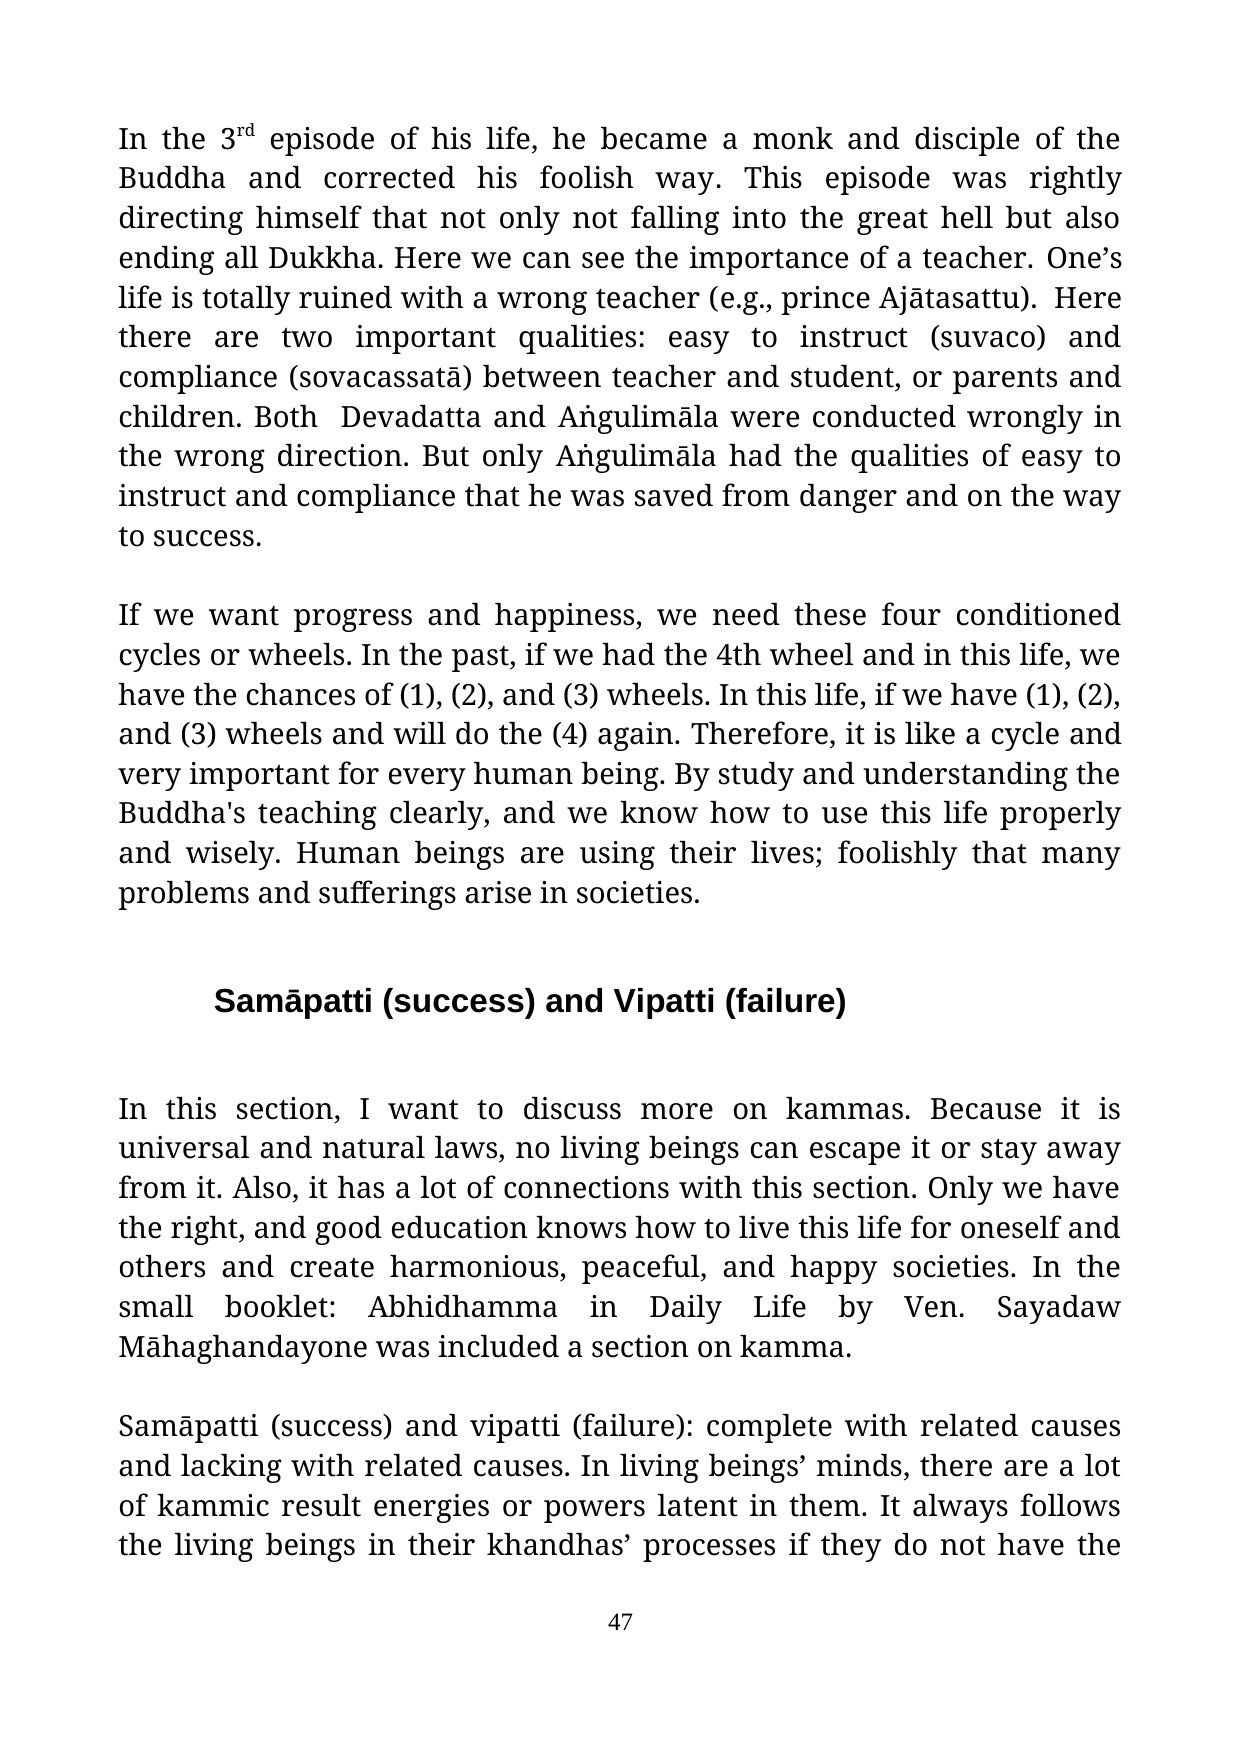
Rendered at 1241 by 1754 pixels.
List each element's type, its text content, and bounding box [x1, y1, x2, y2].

subtitle Samāpatti (success) and Vipatti (failure) [118, 981, 942, 1019]
text If we want progress and happiness, we need these four conditioned cycles or wheels. In the past, if we had the 4th wheel and in this life, we have the chances of (1), (2), and (3) wheels. In this life, if we have (1), (2), and (3) wheels and will do the (4) again. Therefore, it is like a cycle and very important for every human being. By study and understanding the Buddha's teaching clearly, and we know how to use this life properly and wisely. Human beings are using their lives; foolishly that many problems and sufferings arise in societies. [118, 594, 1122, 912]
text In the 3rd episode of his life, he became a monk and disciple of the Buddha and corrected his foolish way. This episode was rightly directing himself that not only not falling into the great hell but also ending all Dukkha. Here we can see the importance of a teacher. One’s life is totally ruined with a wrong teacher (e.g., prince Ajātasattu). Here there are two important qualities: easy to instruct (suvaco) and compliance (sovacassatā) between teacher and student, or parents and children. Both Devadatta and Aṅgulimāla were conducted wrongly in the wrong direction. But only Aṅgulimāla had the qualities of easy to instruct and compliance that he was saved from danger and on the way to success. [118, 118, 1122, 555]
text In this section, I want to discuss more on kammas. Because it is universal and natural laws, no living beings can escape it or stay away from it. Also, it has a lot of connections with this section. Only we have the right, and good education knows how to live this life for oneself and others and create harmonious, peaceful, and happy societies. In the small booklet: Abhidhamma in Daily Life by Ven. Sayadaw Māhaghandayone was included a section on kamma. Samāpatti (success) and vipatti (failure): complete with related causes and lacking with related causes. In living beings’ minds, there are a lot of kammic result energies or powers latent in them. It always follows the living beings in their khandhas’ processes if they do not have the [118, 1088, 1122, 1564]
